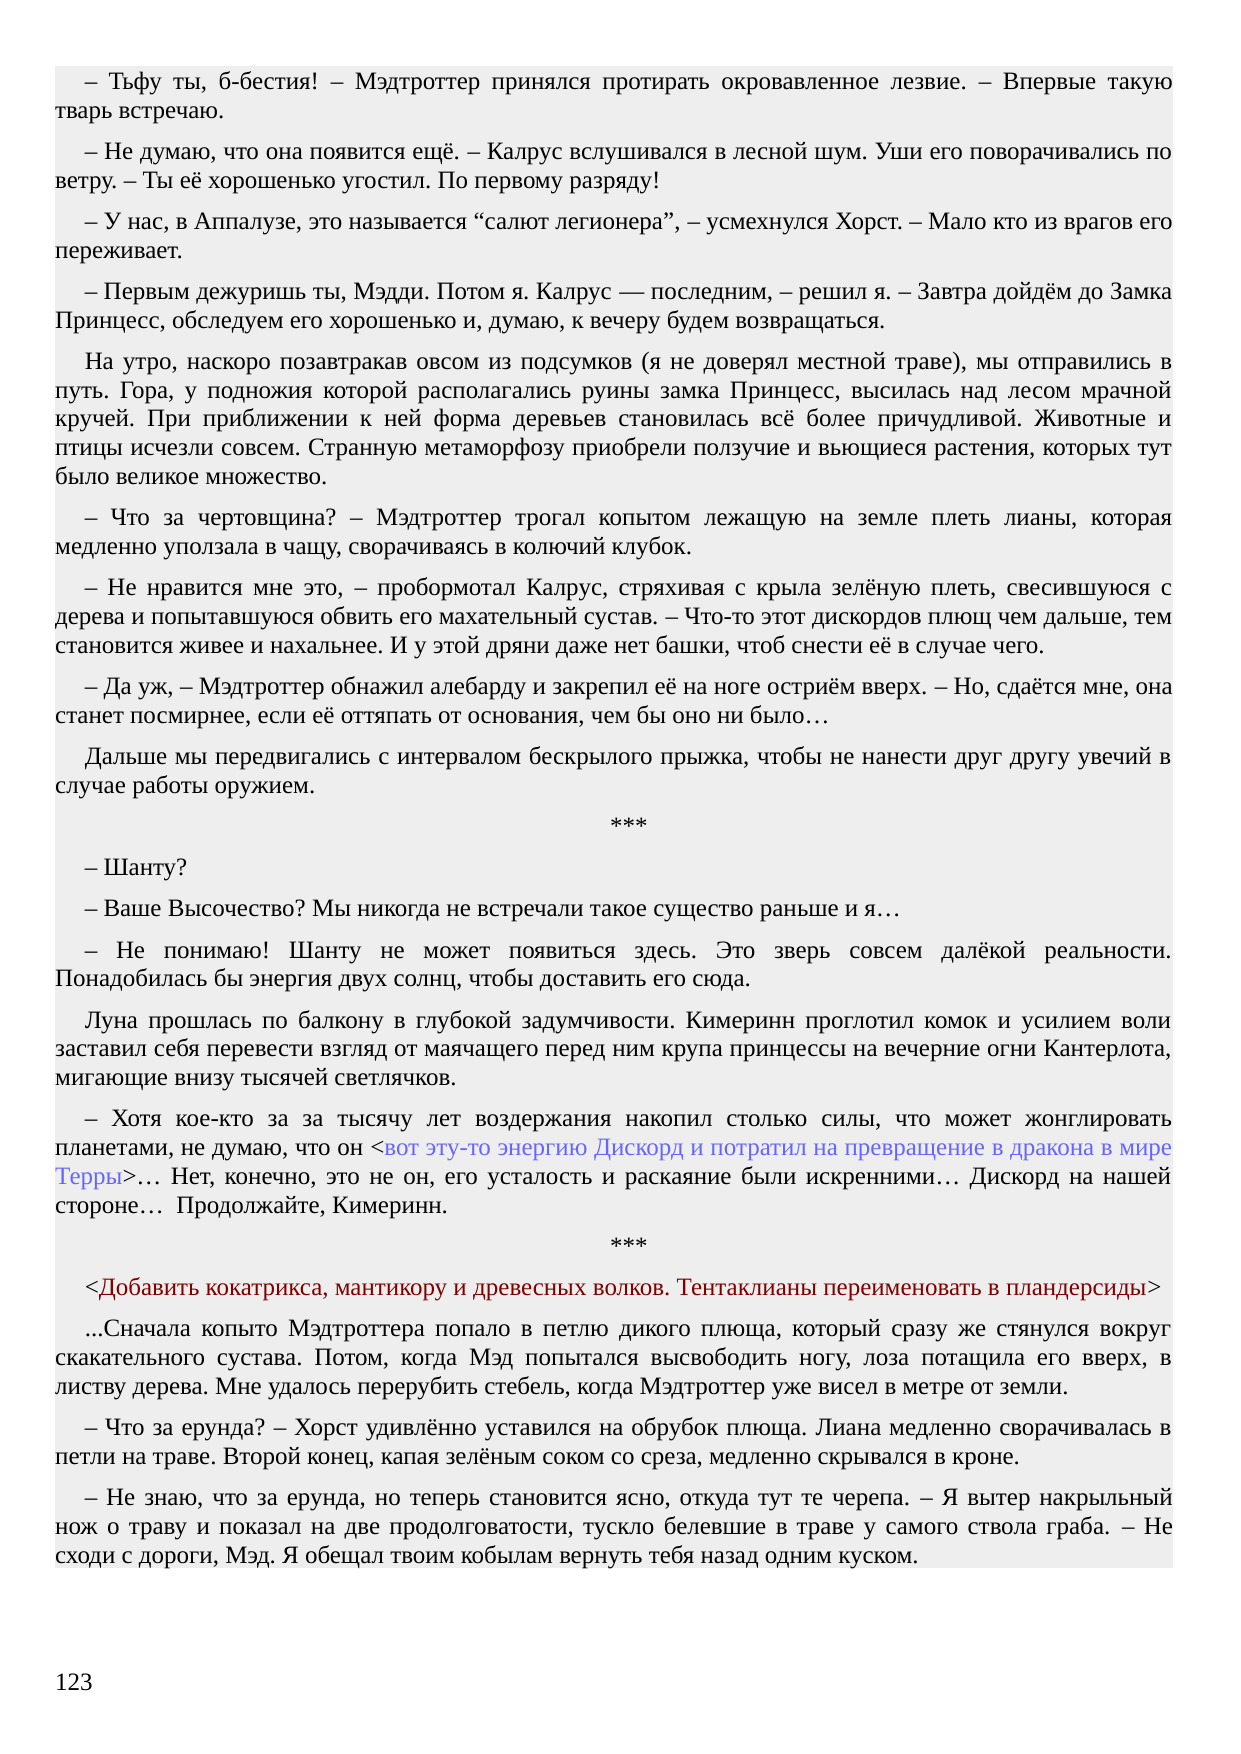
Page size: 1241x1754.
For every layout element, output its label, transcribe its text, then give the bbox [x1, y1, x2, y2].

text Луна прошлась по балкону в глубокой задумчивости. Кимеринн проглотил комок и усилием воли заставил себя перевести взгляд от маячащего перед ним крупа принцессы на вечерние огни Кантерлота, мигающие внизу тысячей светлячков. [55, 1005, 1173, 1091]
text – Не знаю, что за ерунда, но теперь становится ясно, откуда тут те черепа. – Я вытер накрыльный нож о траву и показал на две продолговатости, тускло белевшие в траве у самого ствола граба. – Не сходи с дороги, Мэд. Я обещал твоим кобылам вернуть тебя назад одним куском. [55, 1482, 1173, 1568]
text – Ваше Высочество? Мы никогда не встречали такое существо раньше и я… [55, 893, 1173, 922]
text – Да уж, – Мэдтроттер обнажил алебарду и закрепил её на ноге остриём вверх. – Но, сдаётся мне, она станет посмирнее, если её оттяпать от основания, чем бы оно ни было… [55, 671, 1173, 728]
text – Первым дежуришь ты, Мэдди. Потом я. Калрус — последним, – решил я. – Завтра дойдём до Замка Принцесс, обследуем его хорошенько и, думаю, к вечеру будем возвращаться. [55, 276, 1173, 333]
text ...Сначала копыто Мэдтроттера попало в петлю дикого плюща, который сразу же стянулся вокруг скакательного сустава. Потом, когда Мэд попытался высвободить ногу, лоза потащила его вверх, в листву дерева. Мне удалось перерубить стебель, когда Мэдтроттер уже висел в метре от земли. [55, 1313, 1173, 1400]
text <Добавить кокатрикса, мантикору и древесных волков. Тентаклианы переименовать в пландерсиды> [55, 1272, 1173, 1301]
text – Что за чертовщина? – Мэдтроттер трогал копытом лежащую на земле плеть лианы, которая медленно уползала в чащу, сворачиваясь в колючий клубок. [55, 502, 1173, 560]
text На утро, наскоро позавтракав овсом из подсумков (я не доверял местной траве), мы отправились в путь. Гора, у подножия которой располагались руины замка Принцесс, высилась над лесом мрачной кручей. При приближении к ней форма деревьев становилась всё более причудливой. Животные и птицы исчезли совсем. Странную метаморфозу приобрели ползучие и вьющиеся растения, которых тут было великое множество. [55, 346, 1173, 490]
text *** [55, 1231, 1173, 1260]
text – Тьфу ты, б-бестия! – Мэдтроттер принялся протирать окровавленное лезвие. – Впервые такую тварь встречаю. [55, 66, 1173, 123]
text – Не думаю, что она появится ещё. – Калрус вслушивался в лесной шум. Уши его поворачивались по ветру. – Ты её хорошенько угостил. По первому разряду! [55, 136, 1173, 193]
text Дальше мы передвигались с интервалом бескрылого прыжка, чтобы не нанести друг другу увечий в случае работы оружием. [55, 741, 1173, 798]
text – Что за ерунда? – Хорст удивлённо уставился на обрубок плюща. Лиана медленно сворачивалась в петли на траве. Второй конец, капая зелёным соком со среза, медленно скрывался в кроне. [55, 1412, 1173, 1470]
text – Хотя кое-кто за за тысячу лет воздержания накопил столько силы, что может жонглировать планетами, не думаю, что он <вот эту-то энергию Дискорд и потратил на превращение в дракона в мире Терры>… Нет, конечно, это не он, его усталость и раскаяние были искренними… Дискорд на нашей стороне… Продолжайте, Кимеринн. [55, 1103, 1173, 1218]
text – У нас, в Аппалузе, это называется “салют легионера”, – усмехнулся Хорст. – Мало кто из врагов его переживает. [55, 206, 1173, 263]
text – Шанту? [55, 852, 1173, 881]
text *** [55, 811, 1173, 840]
text – Не нравится мне это, – пробормотал Калрус, стряхивая с крыла зелёную плеть, свесившуюся с дерева и попытавшуюся обвить его махательный сустав. – Что-то этот дискордов плющ чем дальше, тем становится живее и нахальнее. И у этой дряни даже нет башки, чтоб снести её в случае чего. [55, 572, 1173, 658]
text – Не понимаю! Шанту не может появиться здесь. Это зверь совсем далёкой реальности. Понадобилась бы энергия двух солнц, чтобы доставить его сюда. [55, 935, 1173, 992]
